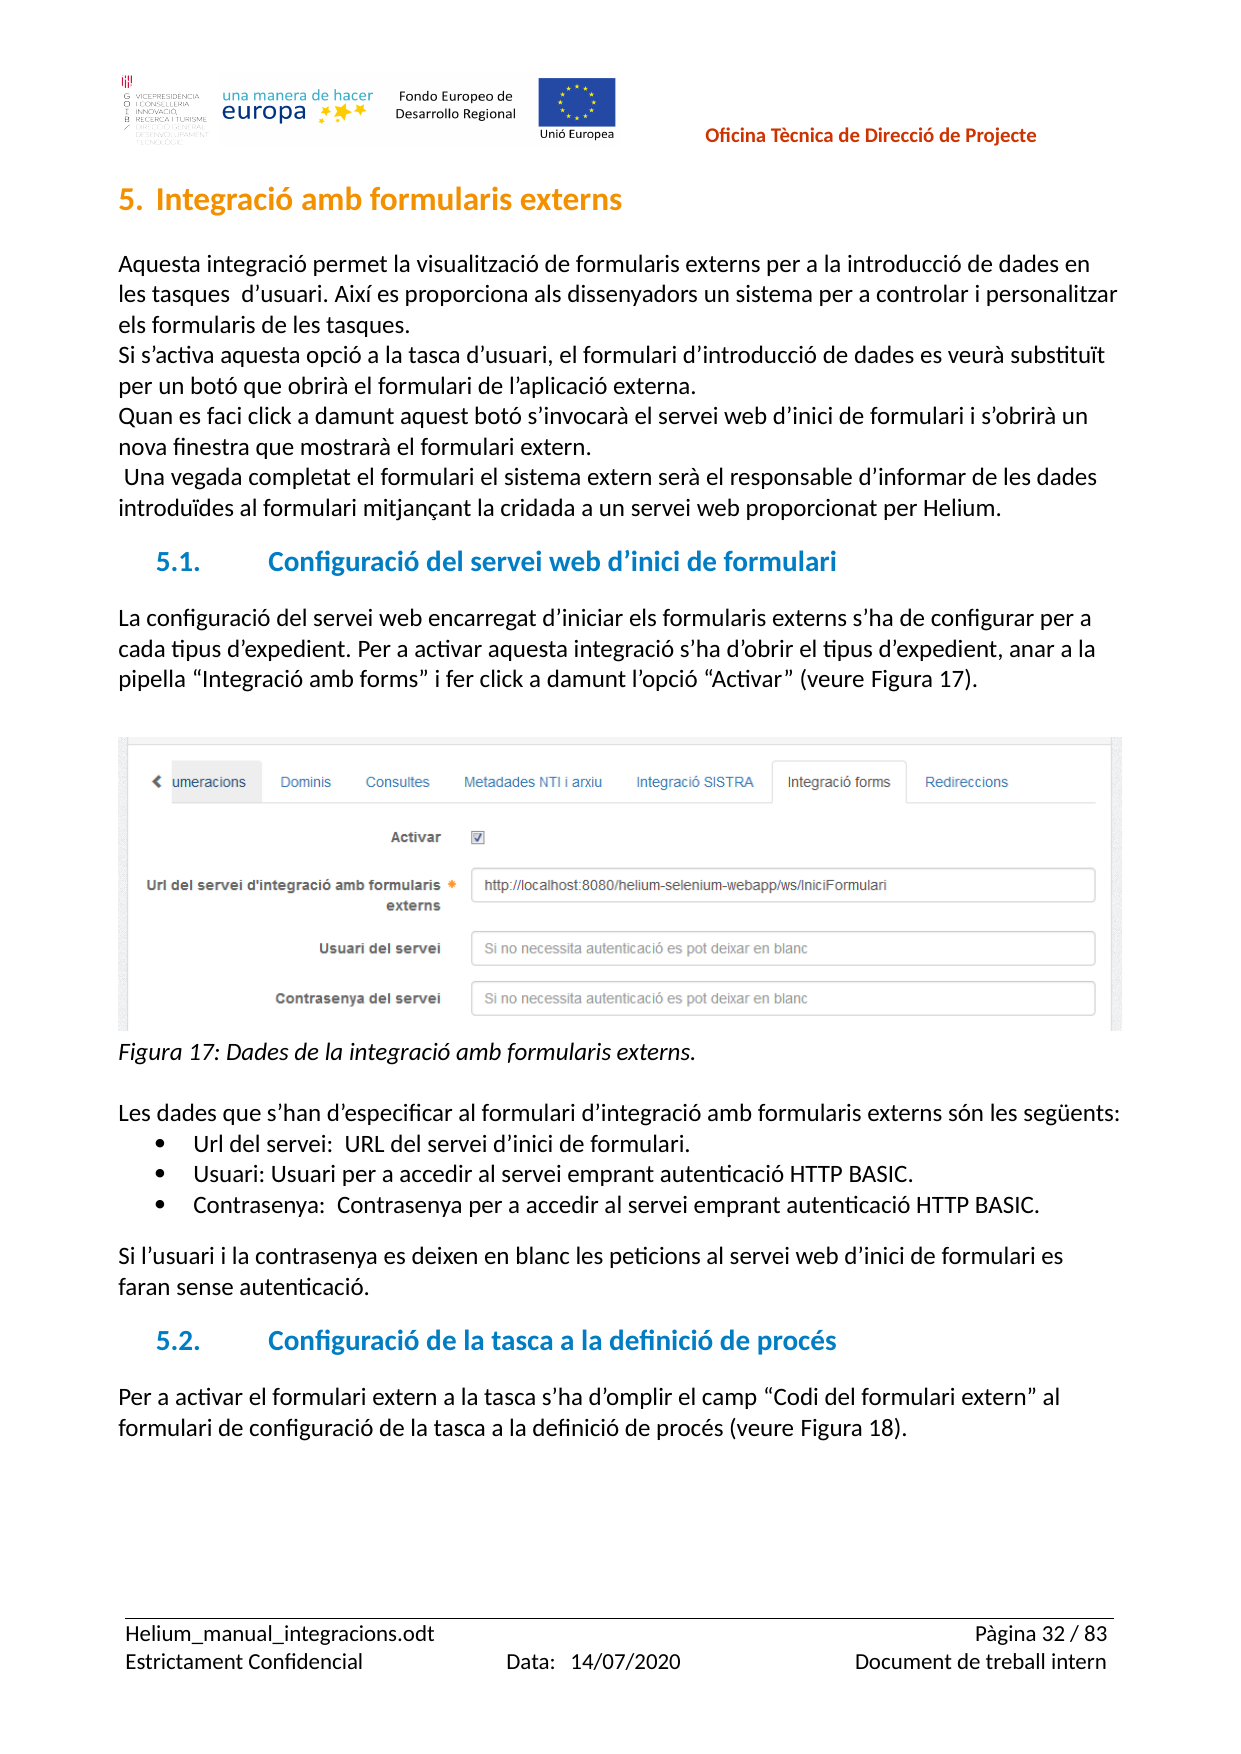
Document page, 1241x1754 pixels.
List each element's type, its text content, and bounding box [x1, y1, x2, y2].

subtitle Configuració del servei web d’inici de formulari [156, 543, 1122, 579]
text Aquesta integració permet la visualització de formularis externs per a la introducció de dades en les tasques d’usuari. Així es proporciona als dissenyadors un sistema per a controlar i personalitzar els formularis de les tasques. [118, 248, 1122, 339]
picture [118, 73, 213, 147]
text Si l’usuari i la contrasenya es deixen en blanc les peticions al servei web d’inici de formulari es faran sense autenticació. [118, 1240, 1122, 1301]
text Figura 17: Dades de la integració amb formularis externs. [118, 1031, 1122, 1067]
text Quan es faci click a damunt aquest botó s’invocarà el servei web d’inici de formulari i s’obrirà un nova finestra que mostrarà el formulari extern. [118, 401, 1122, 462]
text Les dades que s’han d’especificar al formulari d’integració amb formularis externs són les següents: [118, 1097, 1122, 1128]
text Si s’activa aquesta opció a la tasca d’usuari, el formulari d’introducció de dades es veurà substituït per un botó que obrirà el formulari de l’aplicació externa. [118, 339, 1122, 401]
list Contrasenya: Contrasenya per a accedir al servei emprant autenticació HTTP BASIC. [156, 1189, 1122, 1219]
text La configuració del servei web encarregat d’iniciar els formularis externs s’ha de configurar per a cada tipus d’expedient. Per a activar aquesta integració s’ha d’obrir el tipus d’expedient, anar a la pipella “Integració amb forms” i fer click a damunt l’opció “Activar” (veure Figura 17). [118, 602, 1122, 694]
list Url del servei: URL del servei d’inici de formulari. [156, 1128, 1122, 1158]
subtitle Integració amb formularis externs [118, 178, 1122, 218]
text Per a activar el formulari extern a la tasca s’ha d’omplir el camp “Codi del formulari extern” al formulari de configuració de la tasca a la definició de procés (veure Figura 18). [118, 1381, 1122, 1442]
list Usuari: Usuari per a accedir al servei emprant autenticació HTTP BASIC. [156, 1158, 1122, 1189]
picture [118, 737, 1123, 1031]
picture [219, 73, 621, 147]
subtitle Configuració de la tasca a la definició de procés [156, 1322, 1122, 1358]
text Una vegada completat el formulari el sistema extern serà el responsable d’informar de les dades introduïdes al formulari mitjançant la cridada a un servei web proporcionat per Helium. [118, 462, 1122, 523]
